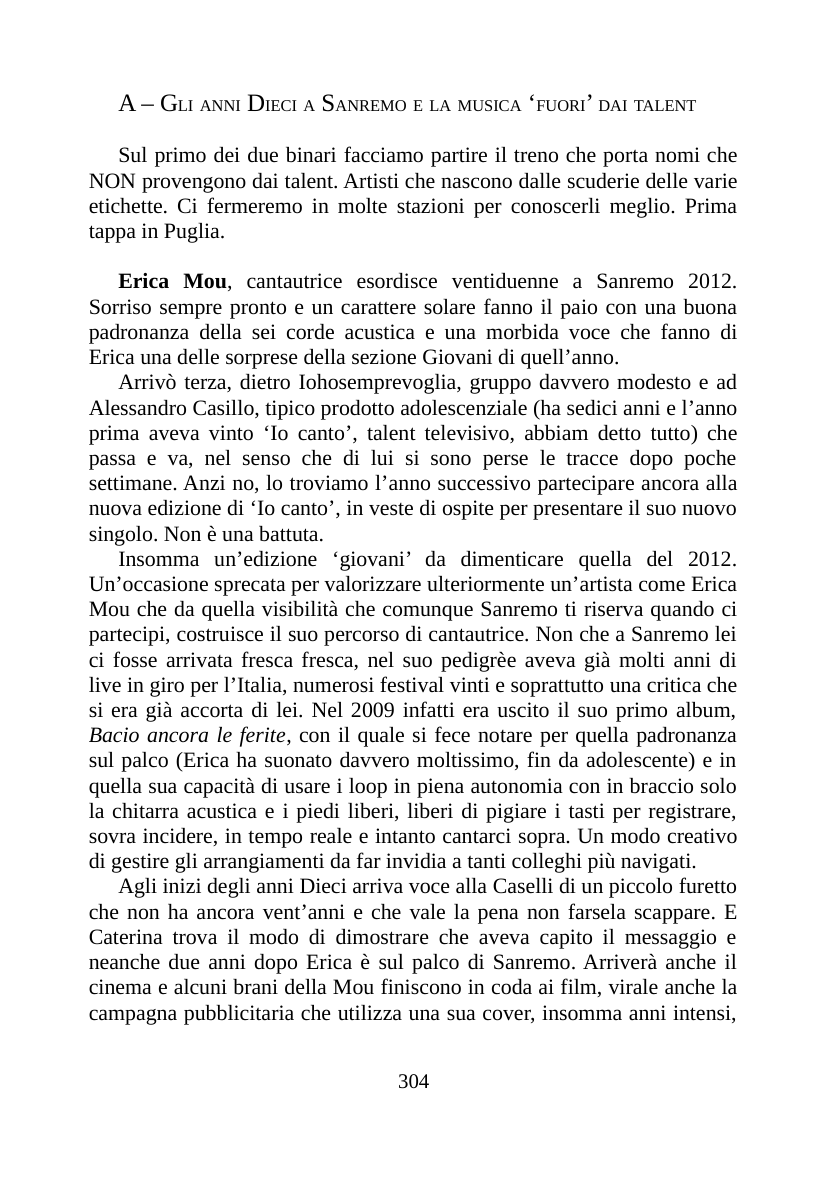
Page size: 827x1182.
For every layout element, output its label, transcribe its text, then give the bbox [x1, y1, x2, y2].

text Sul primo dei due binari facciamo partire il treno che porta nomi che NON provengono dai talent. Artisti che nascono dalle scuderie delle varie etichette. Ci fermeremo in molte stazioni per conoscerli meglio. Prima tappa in Puglia. [88, 142, 738, 243]
text Insomma un’edizione ‘giovani’ da dimenticare quella del 2012. Un’occasione sprecata per valorizzare ulteriormente un’artista come Erica Mou che da quella visibilità che comunque Sanremo ti riserva quando ci partecipi, costruisce il suo percorso di cantautrice. Non che a Sanremo lei ci fosse arrivata fresca fresca, nel suo pedigrèe aveva già molti anni di live in giro per l’Italia, numerosi festival vinti e soprattutto una critica che si era già accorta di lei. Nel 2009 infatti era uscito il suo primo album, Bacio ancora le ferite, con il quale si fece notare per quella padronanza sul palco (Erica ha suonato davvero moltissimo, fin da adolescente) e in quella sua capacità di usare i loop in piena autonomia con in braccio solo la chitarra acustica e i piedi liberi, liberi di pigiare i tasti per registrare, sovra incidere, in tempo reale e intanto cantarci sopra. Un modo creativo di gestire gli arrangiamenti da far invidia a tanti colleghi più navigati. [88, 546, 738, 873]
text Erica Mou, cantautrice esordisce ventiduenne a Sanremo 2012. Sorriso sempre pronto e un carattere solare fanno il paio con una buona padronanza della sei corde acustica e una morbida voce che fanno di Erica una delle sorprese della sezione Giovani di quell’anno. [88, 268, 738, 369]
text A – Gli anni Dieci a Sanremo e la musica ‘fuori’ dai talent [88, 88, 738, 117]
text Arrivò terza, dietro Iohosemprevoglia, gruppo davvero modesto e ad Alessandro Casillo, tipico prodotto adolescenziale (ha sedici anni e l’anno prima aveva vinto ‘Io canto’, talent televisivo, abbiam detto tutto) che passa e va, nel senso che di lui si sono perse le tracce dopo poche settimane. Anzi no, lo troviamo l’anno successivo partecipare ancora alla nuova edizione di ‘Io canto’, in veste di ospite per presentare il suo nuovo singolo. Non è una battuta. [88, 369, 738, 546]
text Agli inizi degli anni Dieci arriva voce alla Caselli di un piccolo furetto che non ha ancora vent’anni e che vale la pena non farsela scappare. E Caterina trova il modo di dimostrare che aveva capito il messaggio e neanche due anni dopo Erica è sul palco di Sanremo. Arriverà anche il cinema e alcuni brani della Mou finiscono in coda ai film, virale anche la campagna pubblicitaria che utilizza una sua cover, insomma anni intensi, [88, 873, 738, 1025]
